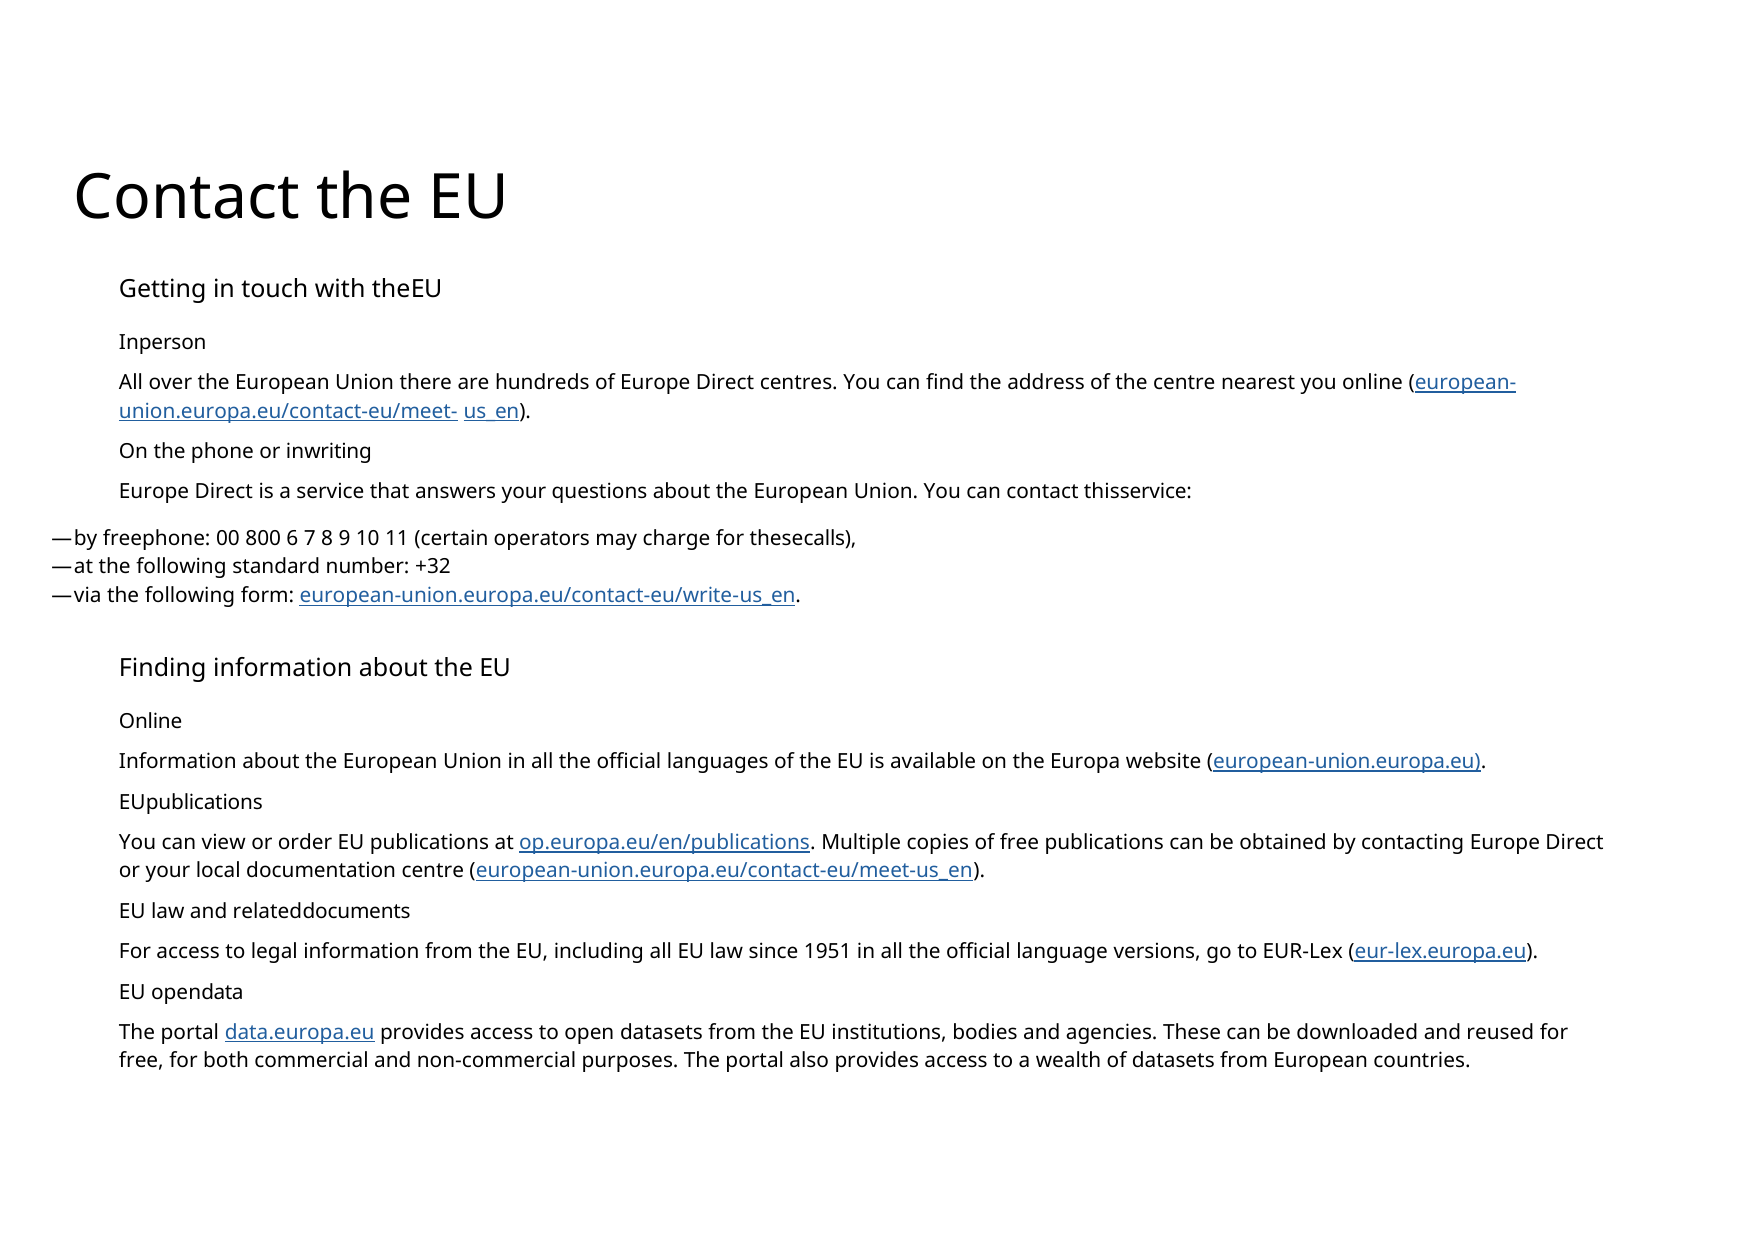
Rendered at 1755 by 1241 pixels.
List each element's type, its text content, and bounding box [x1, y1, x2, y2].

text Information about the European Union in all the official languages of the EU is available on the Europa website (european-union.europa.eu). [119, 746, 1710, 775]
text EUpublications [119, 787, 1710, 815]
list via the following form: european-union.europa.eu/contact-eu/write-us_en. [51, 581, 1710, 609]
list by freephone: 00 800 6 7 8 9 10 11 (certain operators may charge for thesecalls), [51, 523, 1710, 551]
text Getting in touch with theEU [119, 271, 1710, 305]
list at the following standard number: +32 [51, 552, 1710, 580]
text Europe Direct is a service that answers your questions about the European Union. You can contact thisservice: [119, 476, 1710, 504]
text The portal data.europa.eu provides access to open datasets from the EU institutions, bodies and agencies. These can be downloaded and reused for free, for both commercial and non-commercial purposes. The portal also provides access to a wealth of datasets from European countries. [119, 1017, 1617, 1074]
text Inperson [119, 327, 1710, 355]
text EU opendata [119, 977, 1710, 1005]
text EU law and relateddocuments [119, 896, 1710, 924]
text All over the European Union there are hundreds of Europe Direct centres. You can find the address of the centre nearest you online (european-union.europa.eu/contact-eu/meet- us_en). [119, 367, 1672, 424]
text You can view or order EU publications at op.europa.eu/en/publications. Multiple copies of free publications can be obtained by contacting Europe Direct or your local documentation centre (european-union.europa.eu/contact-eu/meet-us_en). [119, 827, 1617, 884]
text Online [119, 706, 1710, 734]
text On the phone or inwriting [119, 436, 1710, 464]
subtitle Contact the EU [74, 152, 1710, 237]
text For access to legal information from the EU, including all EU law since 1951 in all the official language versions, go to EUR-Lex (eur-lex.europa.eu). [119, 936, 1710, 964]
text Finding information about the EU [119, 650, 1710, 684]
